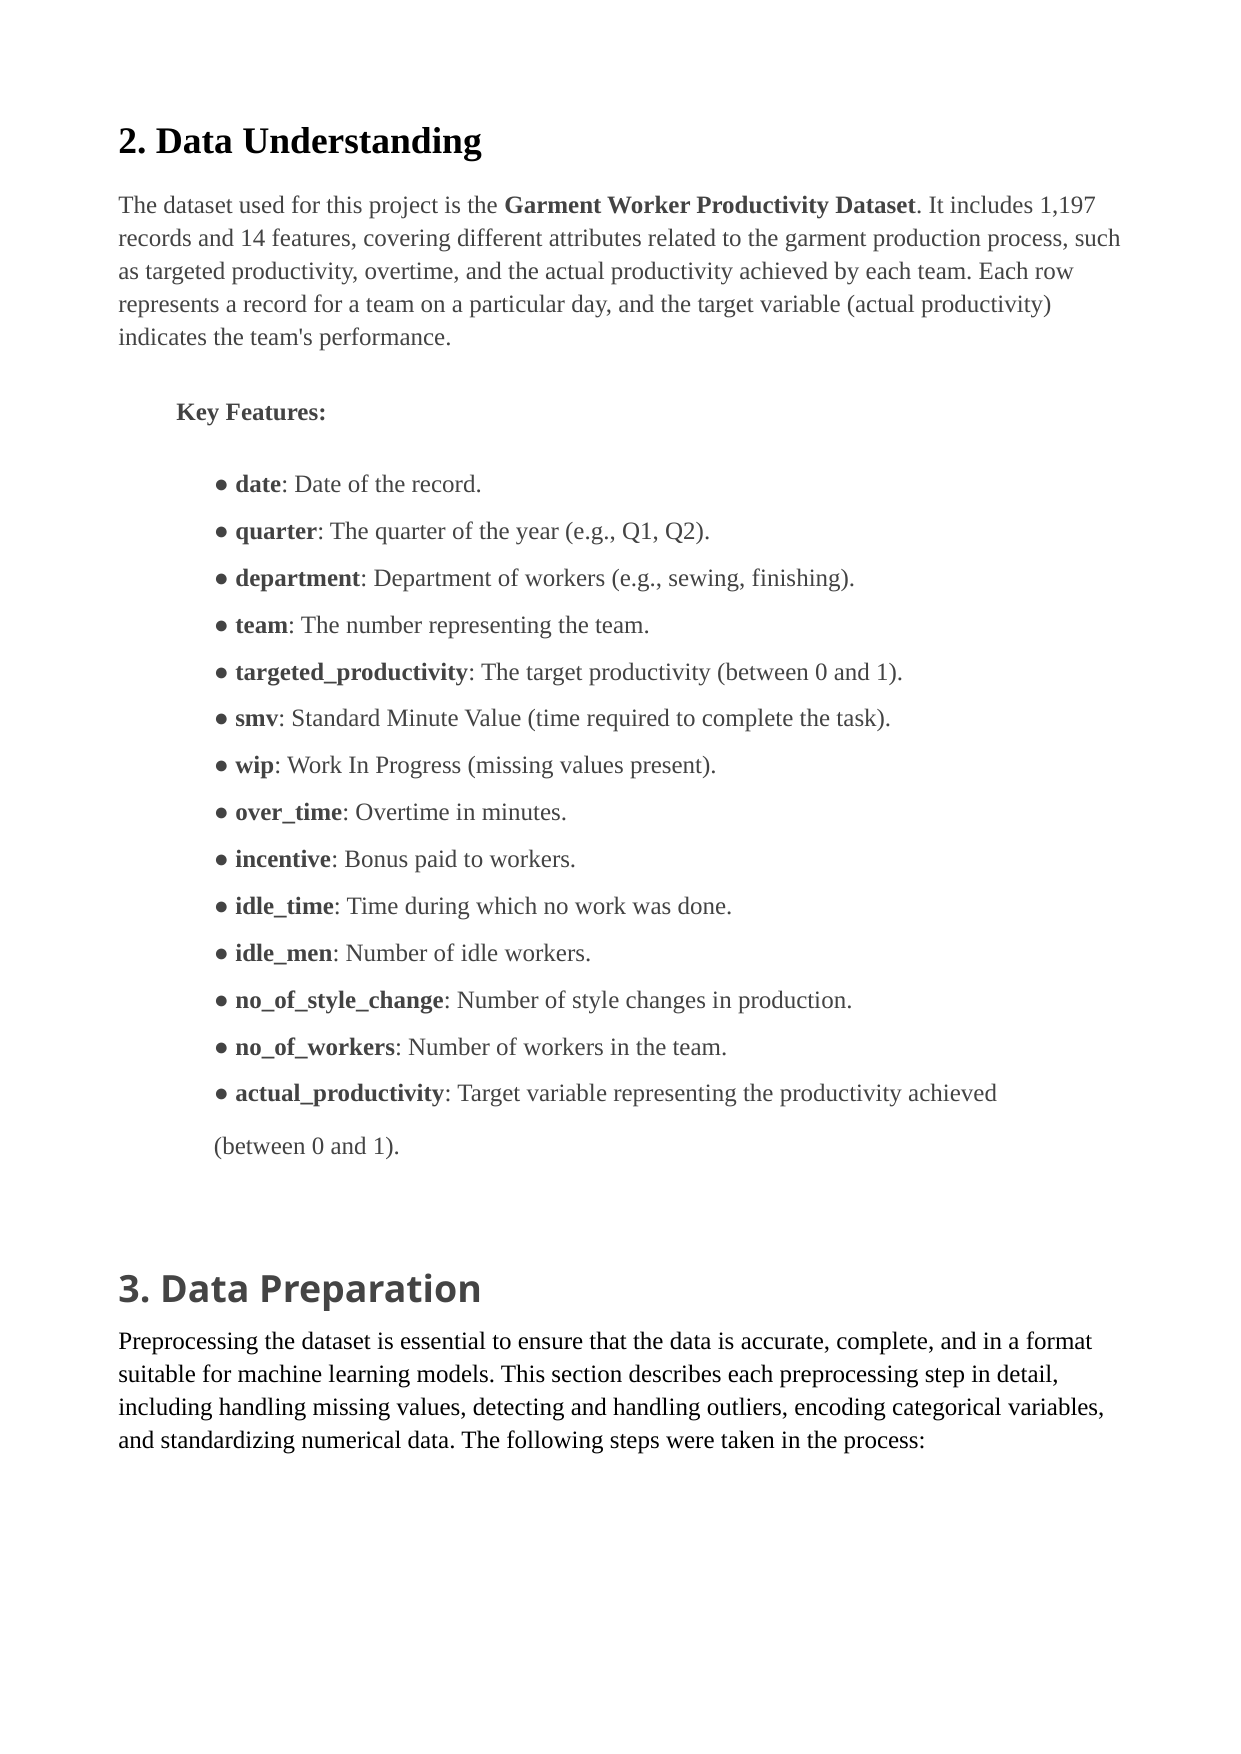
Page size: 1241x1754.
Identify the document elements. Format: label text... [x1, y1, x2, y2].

text ● idle_men: Number of idle workers. [214, 938, 1122, 967]
text Key Features: [176, 397, 1122, 426]
text ● department: Department of workers (e.g., sewing, finishing). [214, 563, 1122, 592]
text ● actual_productivity: Target variable representing the productivity achieved (between 0 and 1). [178, 1078, 1025, 1159]
text ● idle_time: Time during which no work was done. [214, 891, 1122, 920]
text ● date: Date of the record. [214, 469, 1122, 498]
text The dataset used for this project is the Garment Worker Productivity Dataset. It includes 1,197 records and 14 features, covering different attributes related to the garment production process, such as targeted productivity, overtime, and the actual productivity achieved by each team. Each row represents a record for a team on a particular day, and the target variable (actual productivity) indicates the team's performance. [118, 190, 1122, 351]
text ● smv: Standard Minute Value (time required to complete the task). [214, 703, 1122, 732]
text ● no_of_workers: Number of workers in the team. [214, 1032, 1122, 1060]
text ● over_time: Overtime in minutes. [214, 797, 1122, 826]
text Preprocessing the dataset is essential to ensure that the data is accurate, complete, and in a format suitable for machine learning models. This section describes each preprocessing step in detail, including handling missing values, detecting and handling outliers, encoding categorical variables, and standardizing numerical data. The following steps were taken in the process: [118, 1326, 1122, 1454]
text 2. Data Understanding [118, 118, 1122, 161]
text ● quarter: The quarter of the year (e.g., Q1, Q2). [214, 516, 1122, 545]
subtitle 3. Data Preparation [118, 1262, 1122, 1313]
text ● wip: Work In Progress (missing values present). [214, 750, 1122, 779]
text ● no_of_style_change: Number of style changes in production. [214, 985, 1122, 1013]
text ● targeted_productivity: The target productivity (between 0 and 1). [214, 657, 1122, 685]
text ● team: The number representing the team. [214, 610, 1122, 638]
text ● incentive: Bonus paid to workers. [214, 844, 1122, 873]
